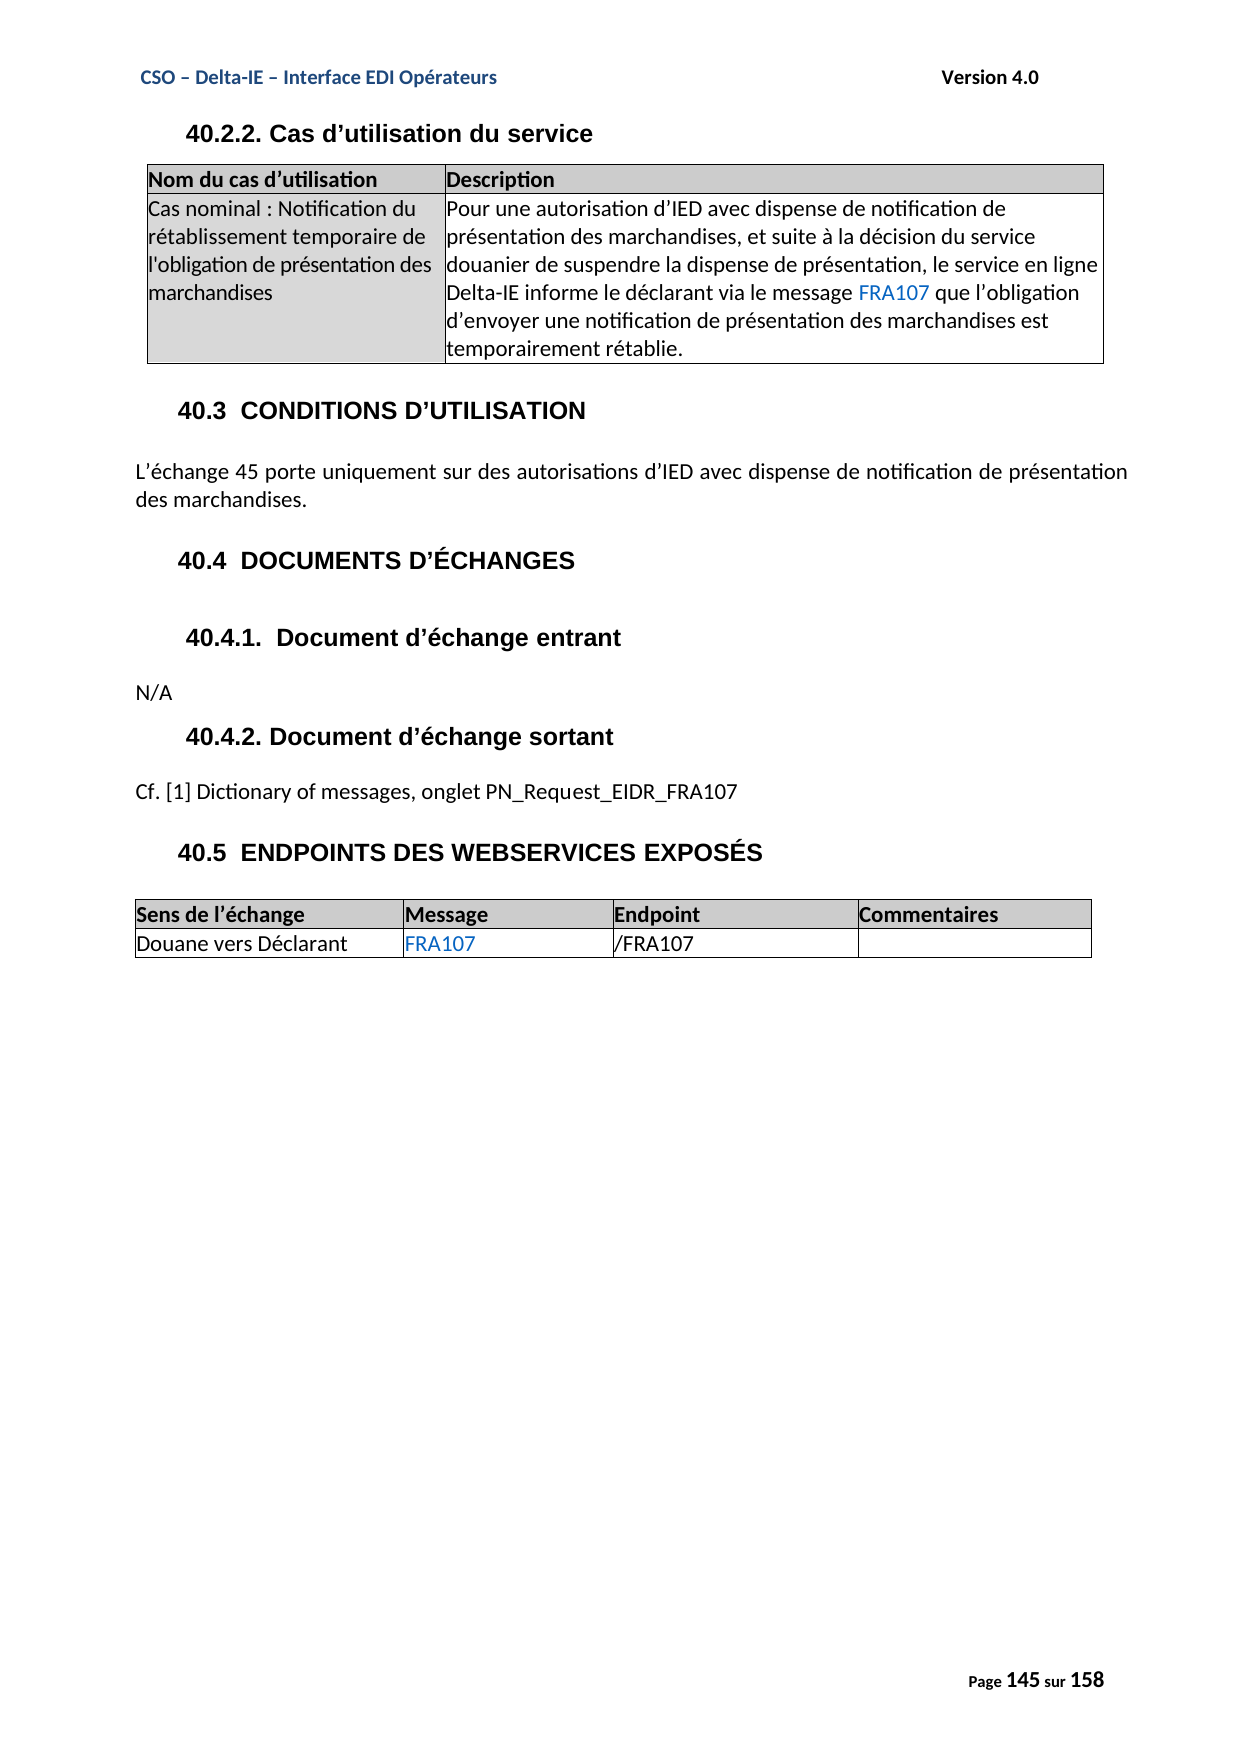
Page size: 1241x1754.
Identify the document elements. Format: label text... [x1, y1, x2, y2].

table_cell /FRA107 [614, 929, 858, 957]
table_cell Douane vers Déclarant [136, 929, 403, 957]
table_header Commentaires [859, 900, 1091, 928]
subtitle DOCUMENTS D’ÉCHANGES [171, 546, 1130, 574]
subtitle CONDITIONS D’UTILISATION [171, 396, 1130, 425]
table_cell [859, 929, 1091, 957]
table_header Description [446, 165, 1103, 193]
table_cell Pour une autorisation d’IED avec dispense de notification de présentation des marchandises, et suite à la décision du service douanier de suspendre la dispense de présentation, le service en ligne Delta-IE informe le déclarant via le message FRA107 que l’obligation d’envoyer une notification de présentation des marchandises est temporairement rétablie. [446, 194, 1103, 362]
table_header Message [404, 900, 613, 928]
table_header Sens de l’échange [136, 900, 403, 928]
subtitle Document d’échange entrant [186, 623, 1130, 652]
subtitle ENDPOINTS DES WEBSERVICES EXPOSÉS [171, 837, 1130, 866]
text L’échange 45 porte uniquement sur des autorisations d’IED avec dispense de notification de présentation des marchandises. [135, 457, 1130, 513]
text Cf. [1] Dictionary of messages, onglet PN_Request_EIDR_FRA107 [135, 777, 1130, 805]
text N/A [135, 678, 1130, 706]
table_header Endpoint [614, 900, 858, 928]
table_cell FRA107 [404, 929, 613, 957]
table_header Nom du cas d’utilisation [148, 165, 445, 193]
subtitle Cas d’utilisation du service [186, 119, 1130, 148]
subtitle Document d’échange sortant [186, 722, 1130, 751]
table_cell Cas nominal : Notification du rétablissement temporaire de l'obligation de présentation des marchandises [148, 194, 445, 362]
